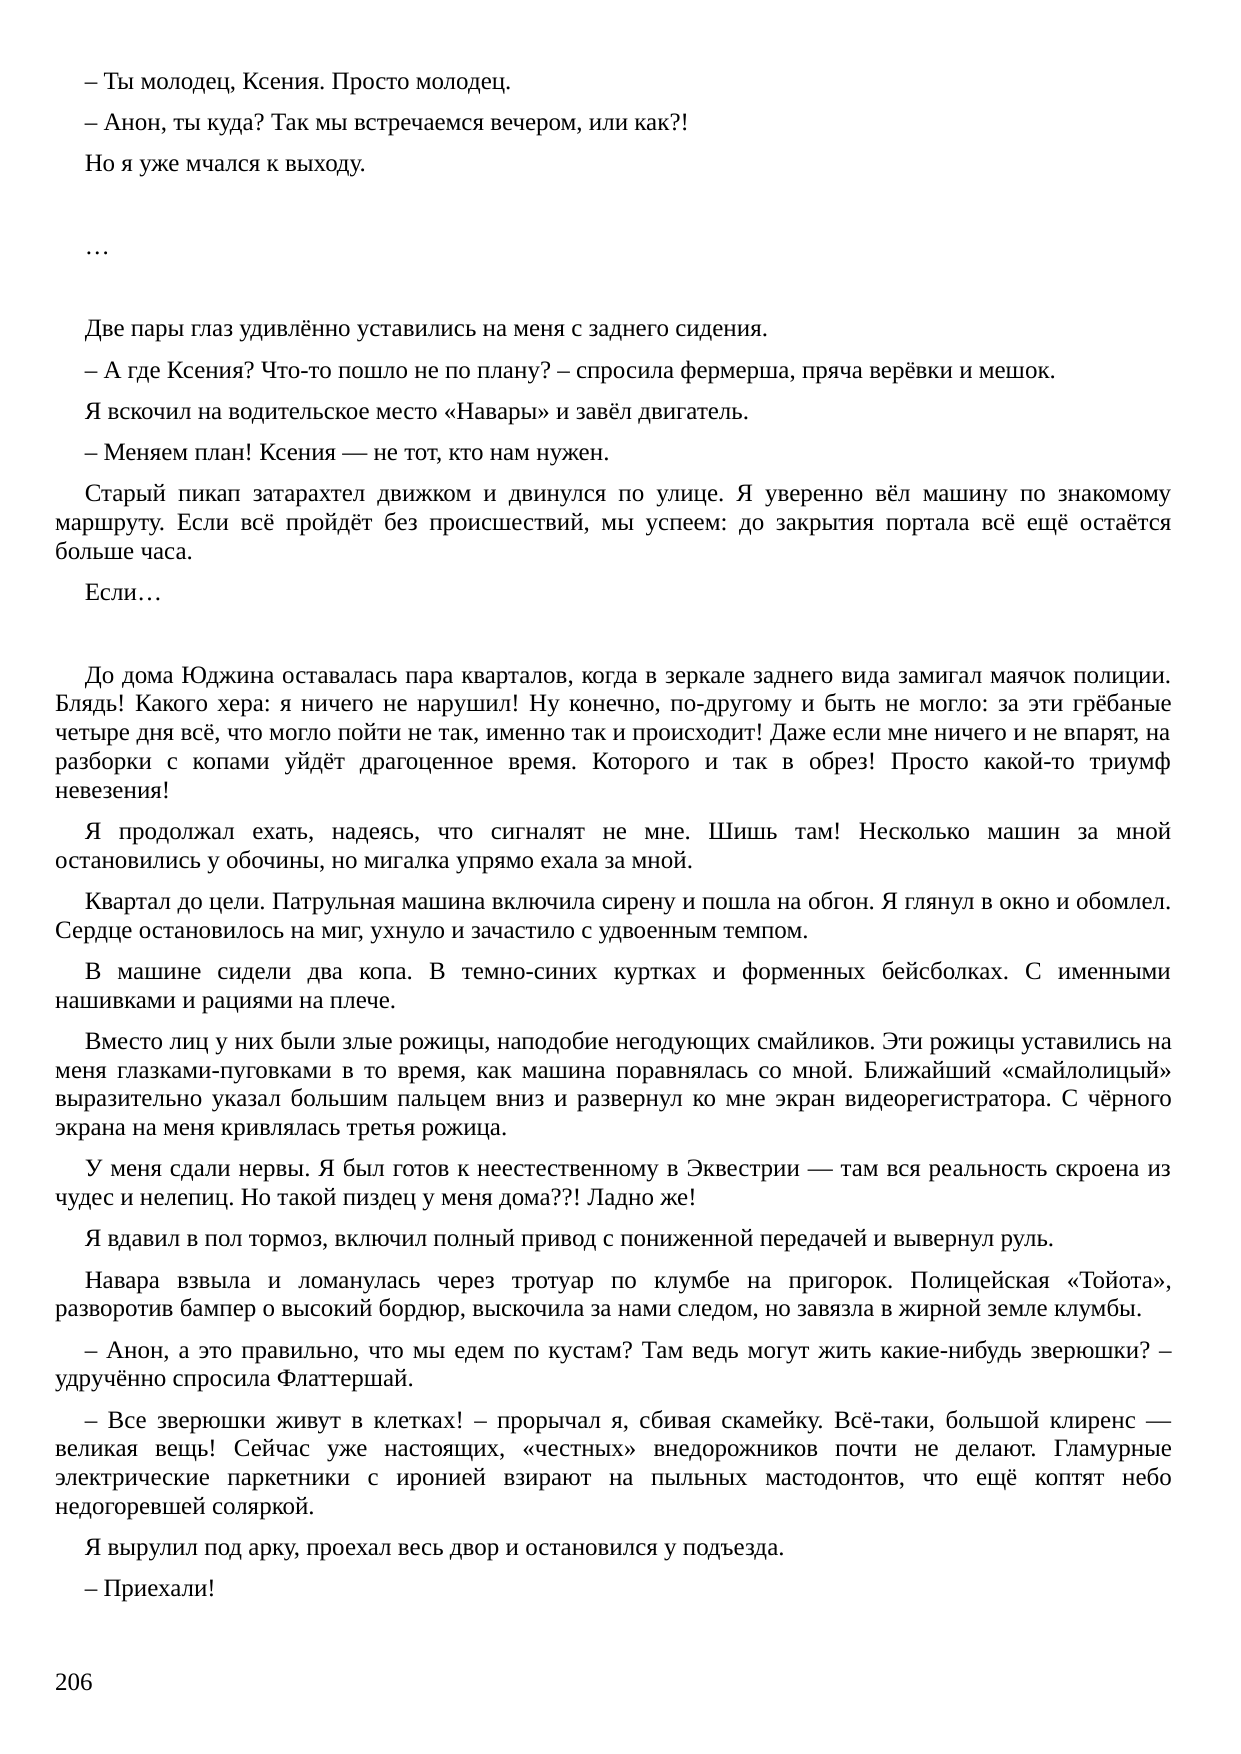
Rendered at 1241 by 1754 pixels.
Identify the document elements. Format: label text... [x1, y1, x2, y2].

text – Ты молодец, Ксения. Просто молодец. [55, 66, 1173, 95]
text Квартал до цели. Патрульная машина включила сирену и пошла на обгон. Я глянул в окно и обомлел. Сердце остановилось на миг, ухнуло и зачастило с удвоенным темпом. [55, 886, 1173, 943]
text – Анон, а это правильно, что мы едем по кустам? Там ведь могут жить какие-нибудь зверюшки? – удручённо спросила Флаттершай. [55, 1335, 1173, 1392]
text Я вскочил на водительское место «Навары» и завёл двигатель. [55, 396, 1173, 425]
text – Меняем план! Ксения — не тот, кто нам нужен. [55, 437, 1173, 466]
text – Все зверюшки живут в клетках! – прорычал я, сбивая скамейку. Всё-таки, большой клиренс — великая вещь! Сейчас уже настоящих, «честных» внедорожников почти не делают. Гламурные электрические паркетники с иронией взирают на пыльных мастодонтов, что ещё коптят небо недогоревшей соляркой. [55, 1405, 1173, 1520]
text Вместо лиц у них были злые рожицы, наподобие негодующих смайликов. Эти рожицы уставились на меня глазками-пуговками в то время, как машина поравнялась со мной. Ближайший «смайлолицый» выразительно указал большим пальцем вниз и развернул ко мне экран видеорегистратора. С чёрного экрана на меня кривлялась третья рожица. [55, 1026, 1173, 1141]
text – А где Ксения? Что-то пошло не по плану? – спросила фермерша, пряча верёвки и мешок. [55, 355, 1173, 383]
text Две пары глаз удивлённо уставились на меня с заднего сидения. [55, 313, 1173, 342]
text Старый пикап затарахтел движком и двинулся по улице. Я уверенно вёл машину по знакомому маршруту. Если всё пройдёт без происшествий, мы успеем: до закрытия портала всё ещё остаётся больше часа. [55, 478, 1173, 565]
text Но я уже мчался к выходу. [55, 148, 1173, 177]
text – Приехали! [55, 1573, 1173, 1602]
text У меня сдали нервы. Я был готов к неестественному в Эквестрии — там вся реальность скроена из чудес и нелепиц. Но такой пиздец у меня дома??! Ладно же! [55, 1153, 1173, 1211]
text – Анон, ты куда? Так мы встречаемся вечером, или как?! [55, 107, 1173, 136]
text Я вырулил под арку, проехал весь двор и остановился у подъезда. [55, 1532, 1173, 1561]
text … [55, 231, 1173, 260]
text В машине сидели два копа. В темно-синих куртках и форменных бейсболках. С именными нашивками и рациями на плече. [55, 956, 1173, 1013]
text Если… [55, 577, 1173, 606]
text Навара взвыла и ломанулась через тротуар по клумбе на пригорок. Полицейская «Тойота», разворотив бампер о высокий бордюр, выскочила за нами следом, но завязла в жирной земле клумбы. [55, 1265, 1173, 1322]
text Я продолжал ехать, надеясь, что сигналят не мне. Шишь там! Несколько машин за мной остановились у обочины, но мигалка упрямо ехала за мной. [55, 816, 1173, 873]
text Я вдавил в пол тормоз, включил полный привод с пониженной передачей и вывернул руль. [55, 1223, 1173, 1252]
text До дома Юджина оставалась пара кварталов, когда в зеркале заднего вида замигал маячок полиции. Блядь! Какого хера: я ничего не нарушил! Ну конечно, по-другому и быть не могло: за эти грёбаные четыре дня всё, что могло пойти не так, именно так и происходит! Даже если мне ничего и не впарят, на разборки с копами уйдёт драгоценное время. Которого и так в обрез! Просто какой-то триумф невезения! [55, 660, 1173, 803]
